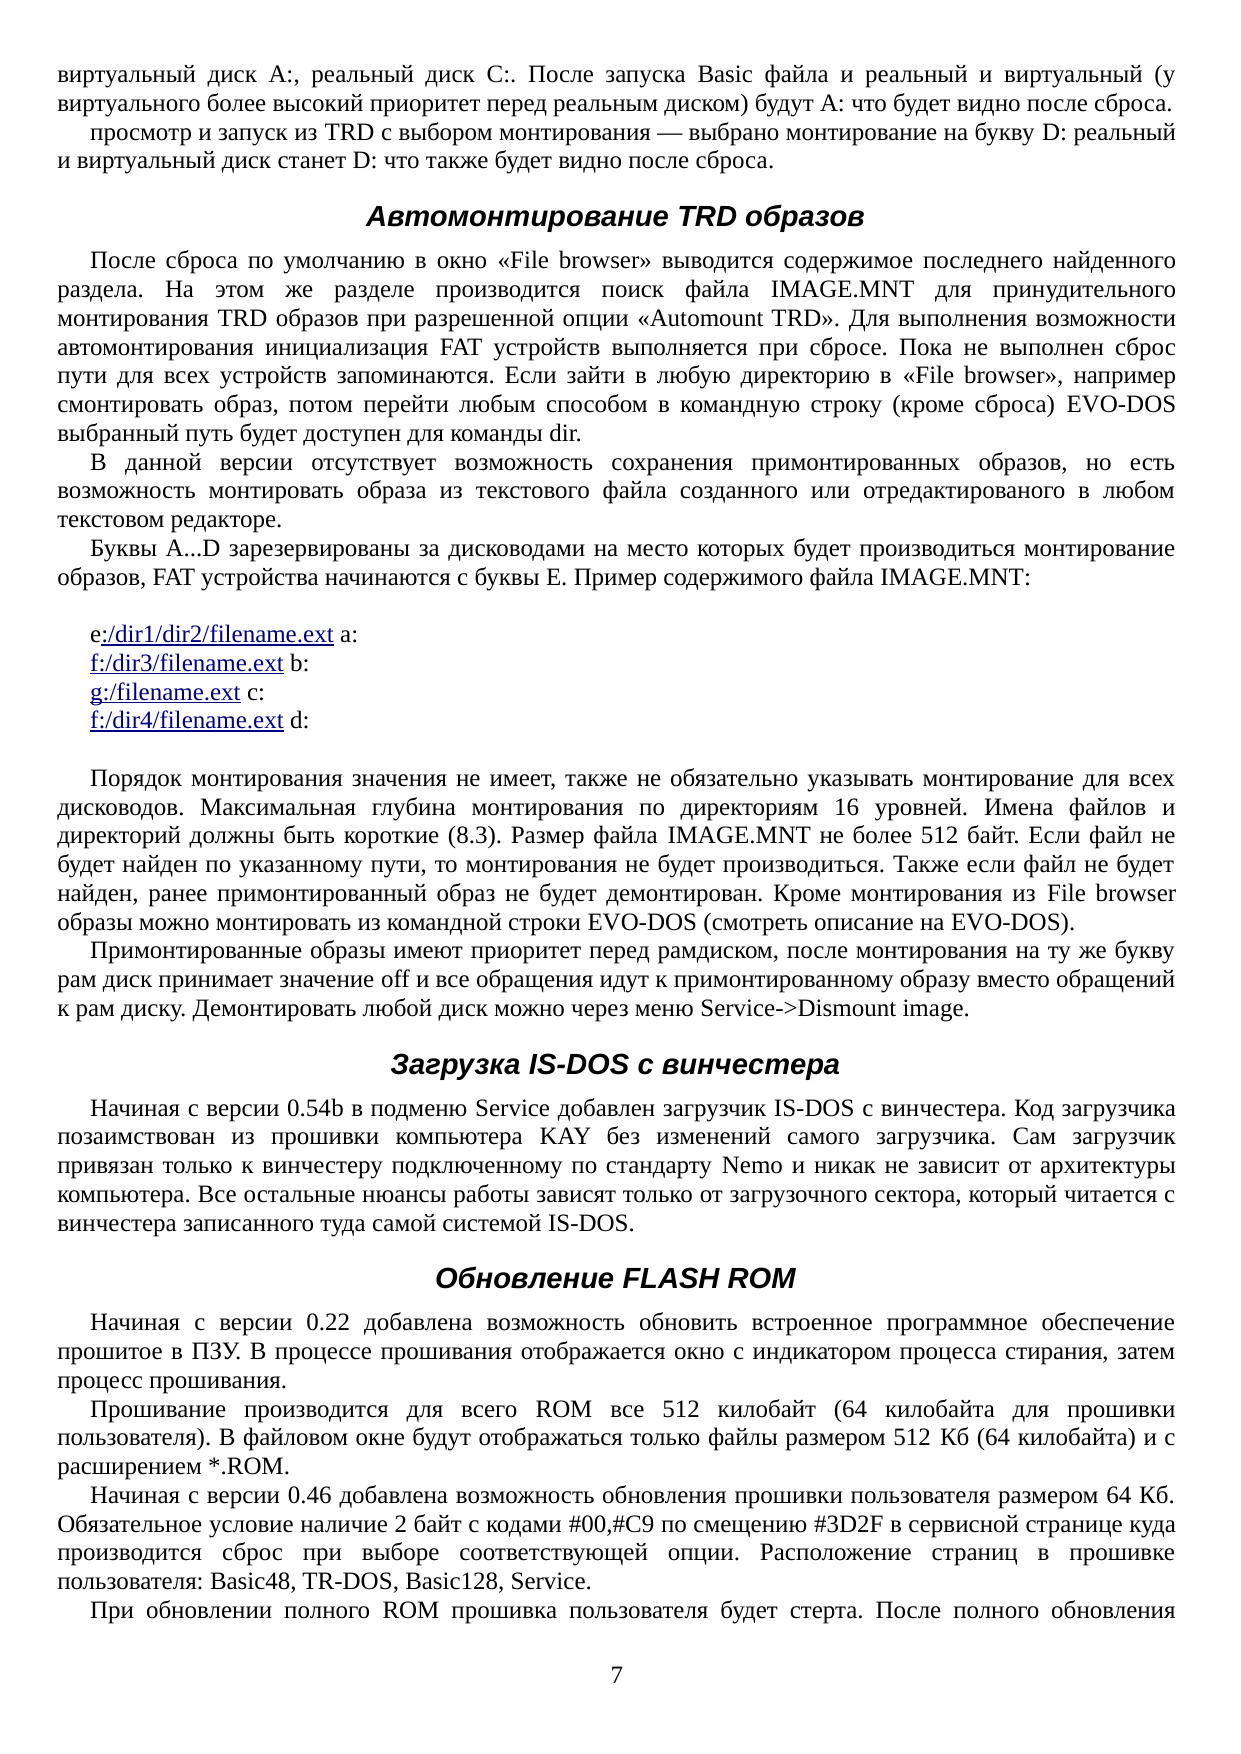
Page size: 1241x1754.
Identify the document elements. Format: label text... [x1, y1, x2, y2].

text Начиная с версии 0.54b в подменю Service добавлен загрузчик IS-DOS с винчестера. Код загрузчика позаимствован из прошивки компьютера KAY без изменений самого загрузчика. Сам загрузчик привязан только к винчестеру подключенному по стандарту Nemo и никак не зависит от архитектуры компьютера. Все остальные нюансы работы зависят только от загрузочного сектора, который читается с винчестера записанного туда самой системой IS-DOS. [57, 1093, 1176, 1236]
text g:/filename.ext c: [57, 677, 1176, 705]
text В данной версии отсутствует возможность сохранения примонтированных образов, но есть возможность монтировать образа из текстового файла созданного или отредактированого в любом текстовом редакторе. [57, 447, 1176, 533]
text Начиная с версии 0.46 добавлена возможность обновления прошивки пользователя размером 64 Кб. Обязательное условие наличие 2 байт с кодами #00,#C9 по смещению #3D2F в сервисной странице куда производится сброс при выборе соответствующей опции. Расположение страниц в прошивке пользователя: Basic48, TR-DOS, Basic128, Service. [57, 1480, 1176, 1595]
text e:/dir1/dir2/filename.ext a: [57, 619, 1176, 648]
text Начиная с версии 0.22 добавлена возможность обновить встроенное программное обеспечение прошитое в ПЗУ. В процессе прошивания отображается окно с индикатором процесса стирания, затем процесс прошивания. [57, 1307, 1176, 1394]
text Примонтированные образы имеют приоритет перед рамдиском, после монтирования на ту же букву рам диск принимает значение off и все обращения идут к примонтированному образу вместо обращений к рам диску. Демонтировать любой диск можно через меню Service->Dismount image. [57, 935, 1176, 1022]
subtitle Загрузка IS-DOS с винчестера [57, 1047, 1176, 1080]
text После сброса по умолчанию в окно «File browser» выводится содержимое последнего найденного раздела. На этом же разделе производится поиск файла IMAGE.MNT для принудительного монтирования TRD образов при разрешенной опции «Automount TRD». Для выполнения возможности автомонтирования инициализация FAT устройств выполняется при сбросе. Пока не выполнен сброс пути для всех устройств запоминаются. Если зайти в любую директорию в «File browser», например смонтировать образ, потом перейти любым способом в командную строку (кроме сброса) EVO-DOS выбранный путь будет доступен для команды dir. [57, 245, 1176, 447]
text При обновлении полного ROM прошивка пользователя будет стерта. После полного обновления [57, 1595, 1176, 1624]
text Порядок монтирования значения не имеет, также не обязательно указывать монтирование для всех дисководов. Максимальная глубина монтирования по директориям 16 уровней. Имена файлов и директорий должны быть короткие (8.3). Размер файла IMAGE.MNT не более 512 байт. Если файл не будет найден по указанному пути, то монтирования не будет производиться. Также если файл не будет найден, ранее примонтированный образ не будет демонтирован. Кроме монтирования из File browser образы можно монтировать из командной строки EVO-DOS (смотреть описание на EVO-DOS). [57, 763, 1176, 935]
text просмотр и запуск из TRD с выбором монтирования — выбрано монтирование на букву D: реальный и виртуальный диск станет D: что также будет видно после сброса. [57, 117, 1176, 174]
subtitle Автомонтирование TRD образов [57, 199, 1176, 233]
text - виртуальный диск A:, реальный диск C:. После запуска Basic файла и реальный и виртуальный (у виртуального более высокий приоритет перед реальным диском) будут А: что будет видно после сброса. [57, 59, 1176, 117]
text f:/dir3/filename.ext b: [57, 648, 1176, 677]
text f:/dir4/filename.ext d: [57, 705, 1176, 734]
text Буквы A...D зарезервированы за дисководами на место которых будет производиться монтирование образов, FAT устройства начинаются с буквы E. Пример содержимого файла IMAGE.MNT: [57, 533, 1176, 590]
subtitle Обновление FLASH ROM [57, 1261, 1176, 1295]
text Прошивание производится для всего ROM все 512 килобайт (64 килобайта для прошивки пользователя). В файловом окне будут отображаться только файлы размером 512 Кб (64 килобайта) и с расширением *.ROM. [57, 1394, 1176, 1480]
